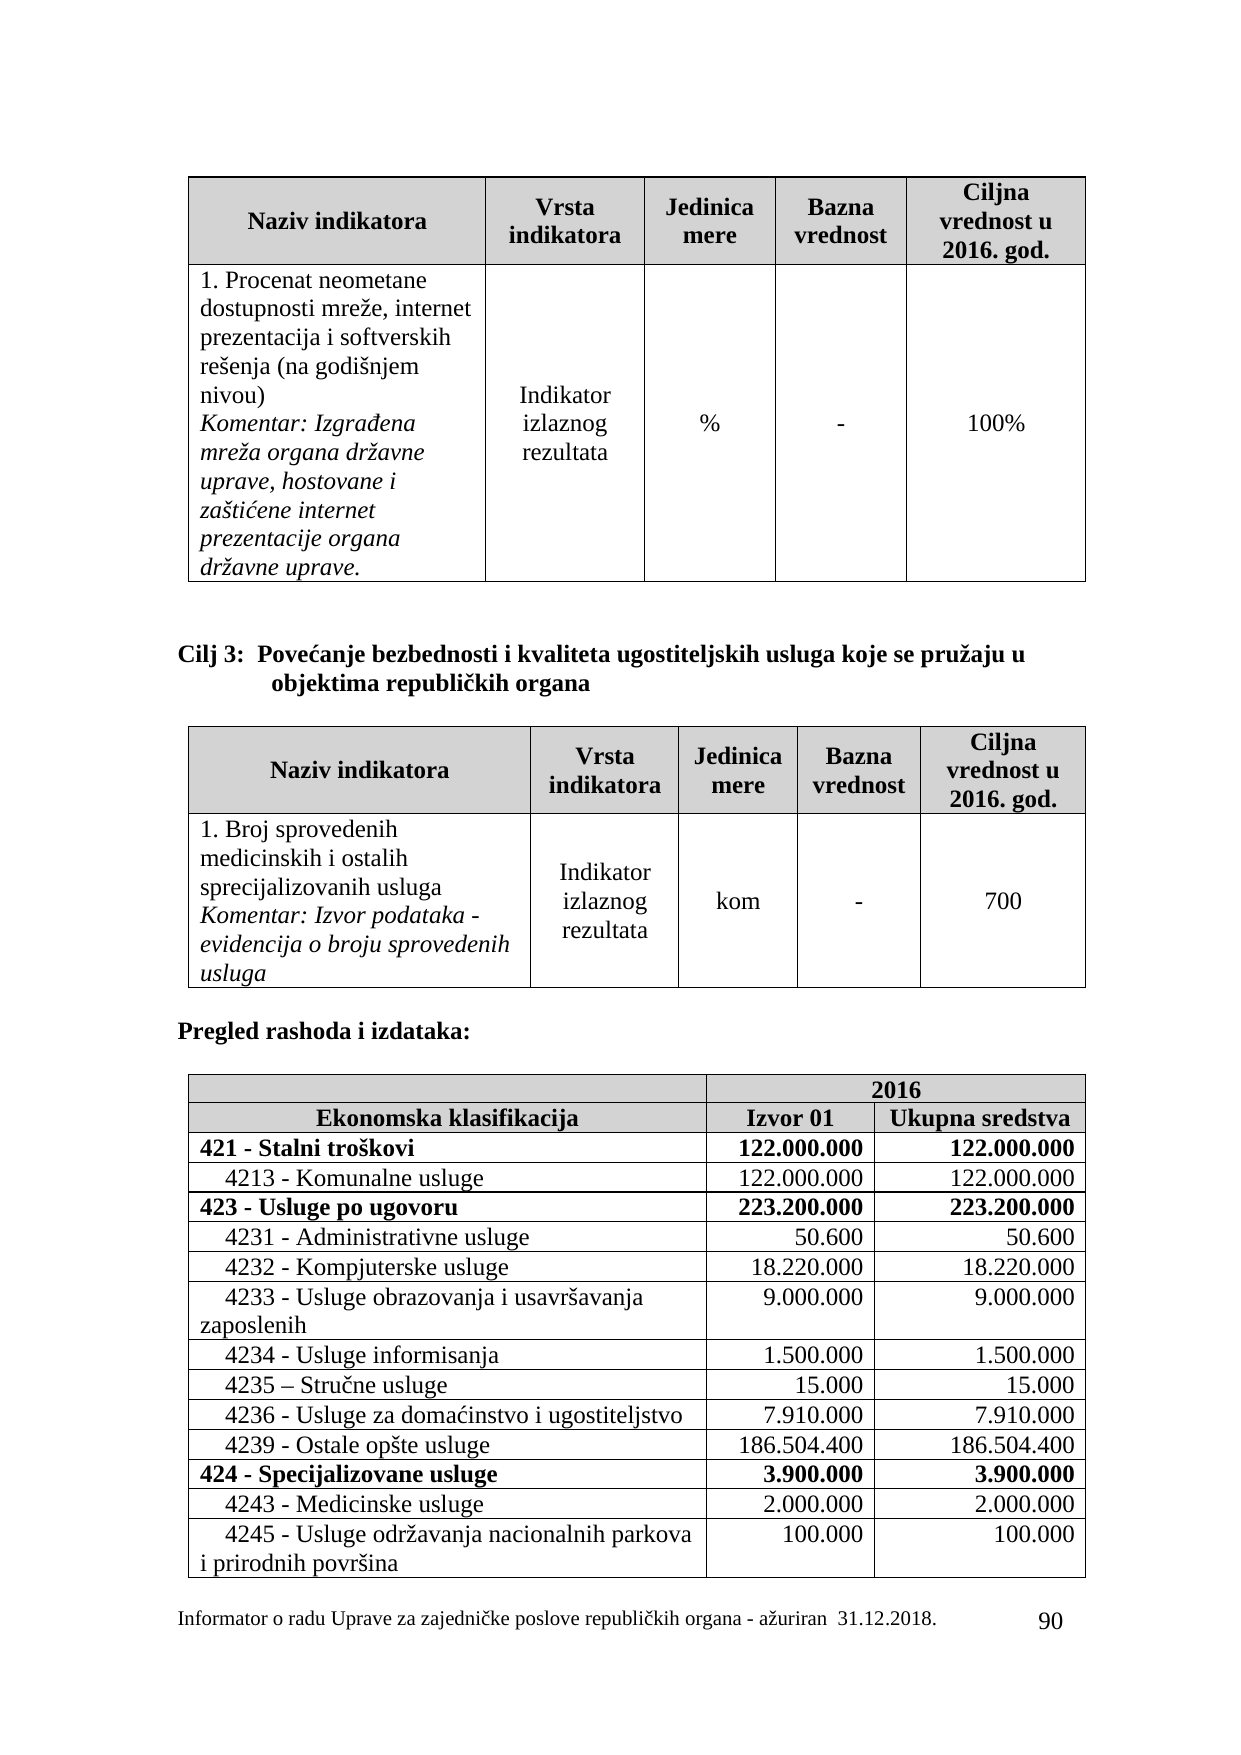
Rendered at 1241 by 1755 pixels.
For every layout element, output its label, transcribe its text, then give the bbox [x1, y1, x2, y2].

table_cell 4239 - Ostale opšte usluge [189, 1430, 706, 1458]
table_cell 3.900.000 [875, 1460, 1085, 1488]
table_cell 122.000.000 [875, 1163, 1085, 1191]
table_cell 122.000.000 [707, 1133, 874, 1162]
table_header Bazna vrednost [798, 727, 920, 813]
table_header Jedinica mere [645, 178, 775, 264]
table_cell 9.000.000 [875, 1282, 1085, 1339]
table_cell Ekonomska klasifikacija [189, 1103, 706, 1132]
table_cell 100% [907, 265, 1085, 581]
table_cell 9.000.000 [707, 1282, 874, 1339]
table_cell kom [679, 814, 797, 987]
text Cilј 3: Povećanje bezbednosti i kvaliteta ugostitelјskih usluga koje se pružaju u [177, 639, 1063, 668]
text objektima republičkih organa [177, 668, 1063, 697]
table_header Naziv indikatora [189, 178, 485, 264]
table_cell 122.000.000 [707, 1163, 874, 1191]
table_cell 4234 - Usluge informisanja [189, 1340, 706, 1369]
table_cell 700 [921, 814, 1085, 987]
table_cell 50.600 [707, 1222, 874, 1251]
table_cell 7.910.000 [707, 1400, 874, 1429]
table_cell 424 - Specijalizovane usluge [189, 1460, 706, 1488]
text Pregled rashoda i izdataka: [177, 1016, 1063, 1045]
table_header Bazna vrednost [776, 178, 906, 264]
table_cell 122.000.000 [875, 1133, 1085, 1162]
table_cell 3.900.000 [707, 1460, 874, 1488]
table_cell 4236 - Usluge za domaćinstvo i ugostitelјstvo [189, 1400, 706, 1429]
table_header Vrsta indikatora [531, 727, 678, 813]
table_cell 15.000 [707, 1370, 874, 1399]
table_cell 100.000 [707, 1519, 874, 1577]
table_cell 15.000 [875, 1370, 1085, 1399]
table_cell Ukupna sredstva [875, 1103, 1085, 1132]
table_cell 223.200.000 [707, 1193, 874, 1221]
table_cell 421 - Stalni troškovi [189, 1133, 706, 1162]
table_header Cilјna vrednost u 2016. god. [907, 178, 1085, 264]
table_cell Indikator izlaznog rezultata [531, 814, 678, 987]
table_cell 2.000.000 [875, 1489, 1085, 1518]
table_cell % [645, 265, 775, 581]
table_header Naziv indikatora [189, 727, 530, 813]
table_cell 18.220.000 [875, 1252, 1085, 1281]
table_cell 1.500.000 [707, 1340, 874, 1369]
table_cell Indikator izlaznog rezultata [486, 265, 644, 581]
table_cell Izvor 01 [707, 1103, 874, 1132]
table_cell 223.200.000 [875, 1193, 1085, 1221]
table_cell 186.504.400 [707, 1430, 874, 1458]
table_header 2016 [707, 1075, 1085, 1102]
table_cell 4233 - Usluge obrazovanja i usavršavanja zaposlenih [189, 1282, 706, 1339]
table_cell 4213 - Komunalne usluge [189, 1163, 706, 1191]
table_cell 423 - Usluge po ugovoru [189, 1193, 706, 1221]
table_cell 4232 - Kompjuterske usluge [189, 1252, 706, 1281]
table_header Vrsta indikatora [486, 178, 644, 264]
table_cell 4235 – Stručne usluge [189, 1370, 706, 1399]
table_cell - [798, 814, 920, 987]
table_cell 4243 - Medicinske usluge [189, 1489, 706, 1518]
table_cell 4245 - Usluge održavanja nacionalnih parkova i prirodnih površina [189, 1519, 706, 1577]
table_cell - [776, 265, 906, 581]
table_cell 4231 - Administrativne usluge [189, 1222, 706, 1251]
table_cell 18.220.000 [707, 1252, 874, 1281]
table_cell 1. Procenat neometane dostupnosti mreže, internet prezentacija i softverskih rešenja (na godišnjem nivou) Komentar: Izgrađena mreža organa državne uprave, hostovane i zaštićene internet prezentacije organa državne uprave. [189, 265, 485, 581]
table_header [189, 1075, 706, 1102]
table_cell 2.000.000 [707, 1489, 874, 1518]
table_cell 1. Broj sprovedenih medicinskih i ostalih sprecijalizovanih usluga Komentar: Izvor podataka - evidencija o broju sprovedenih usluga [189, 814, 530, 987]
table_cell 7.910.000 [875, 1400, 1085, 1429]
table_header Cilјna vrednost u 2016. god. [921, 727, 1085, 813]
table_header Jedinica mere [679, 727, 797, 813]
table_cell 50.600 [875, 1222, 1085, 1251]
table_cell 186.504.400 [875, 1430, 1085, 1458]
table_cell 100.000 [875, 1519, 1085, 1577]
table_cell 1.500.000 [875, 1340, 1085, 1369]
